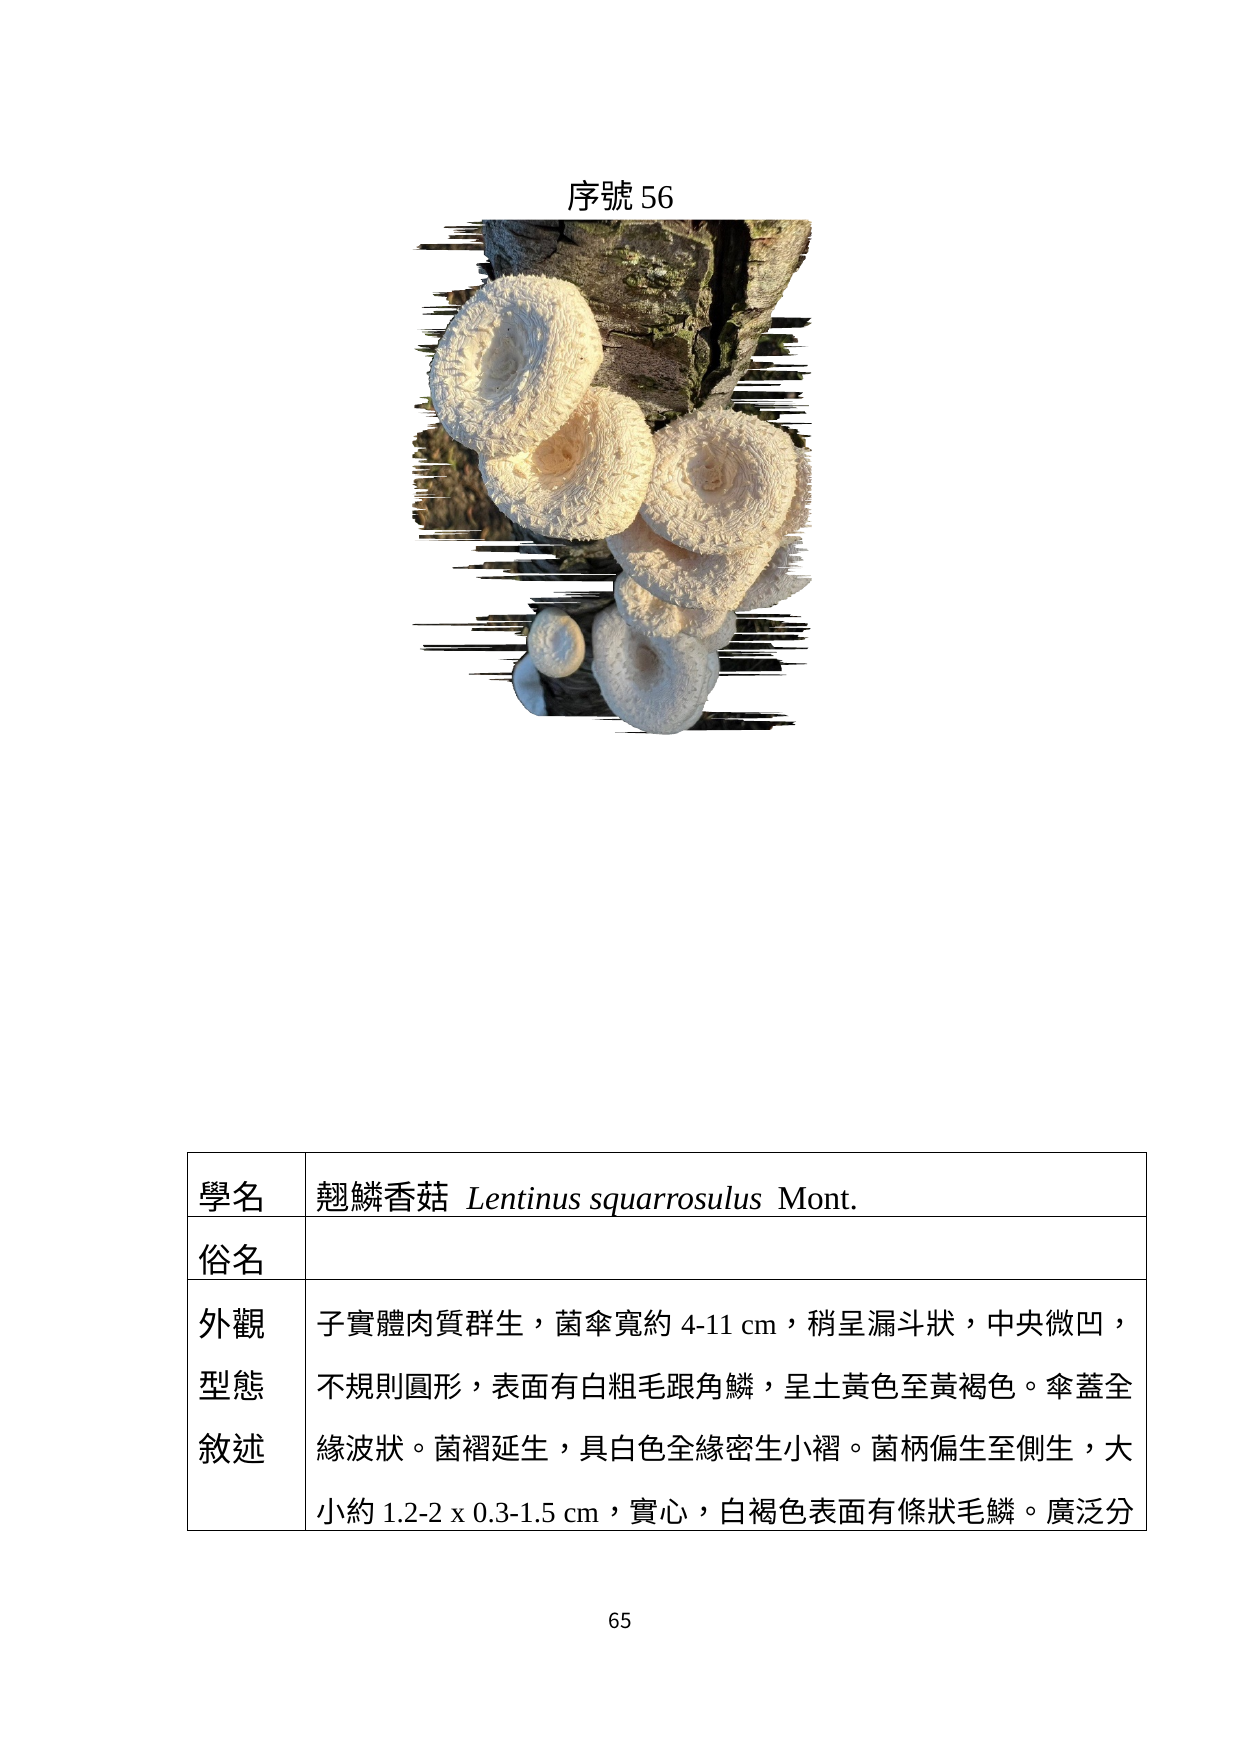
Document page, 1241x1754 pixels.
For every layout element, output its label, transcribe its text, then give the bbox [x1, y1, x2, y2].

table_header 學名 [188, 1153, 305, 1216]
table_header 翹鱗香菇 Lentinus squarrosulus Mont. [306, 1153, 1146, 1216]
table_cell [306, 1217, 1146, 1279]
text 序號56 [187, 152, 1053, 214]
table_cell 外觀型態敘述 [188, 1280, 305, 1530]
table_cell 子實體肉質群生，菌傘寬約4-11 cm，稍呈漏斗狀，中央微凹，不規則圓形，表面有白粗毛跟角鱗，呈土黃色至黃褐色。傘蓋全緣波狀。菌褶延生，具白色全緣密生小褶。菌柄偏生至側生，大小約1.2-2 x 0.3-1.5 cm，實心，白褐色表面有條狀毛鱗。廣泛分 [306, 1280, 1146, 1530]
table_cell 俗名 [188, 1217, 305, 1279]
